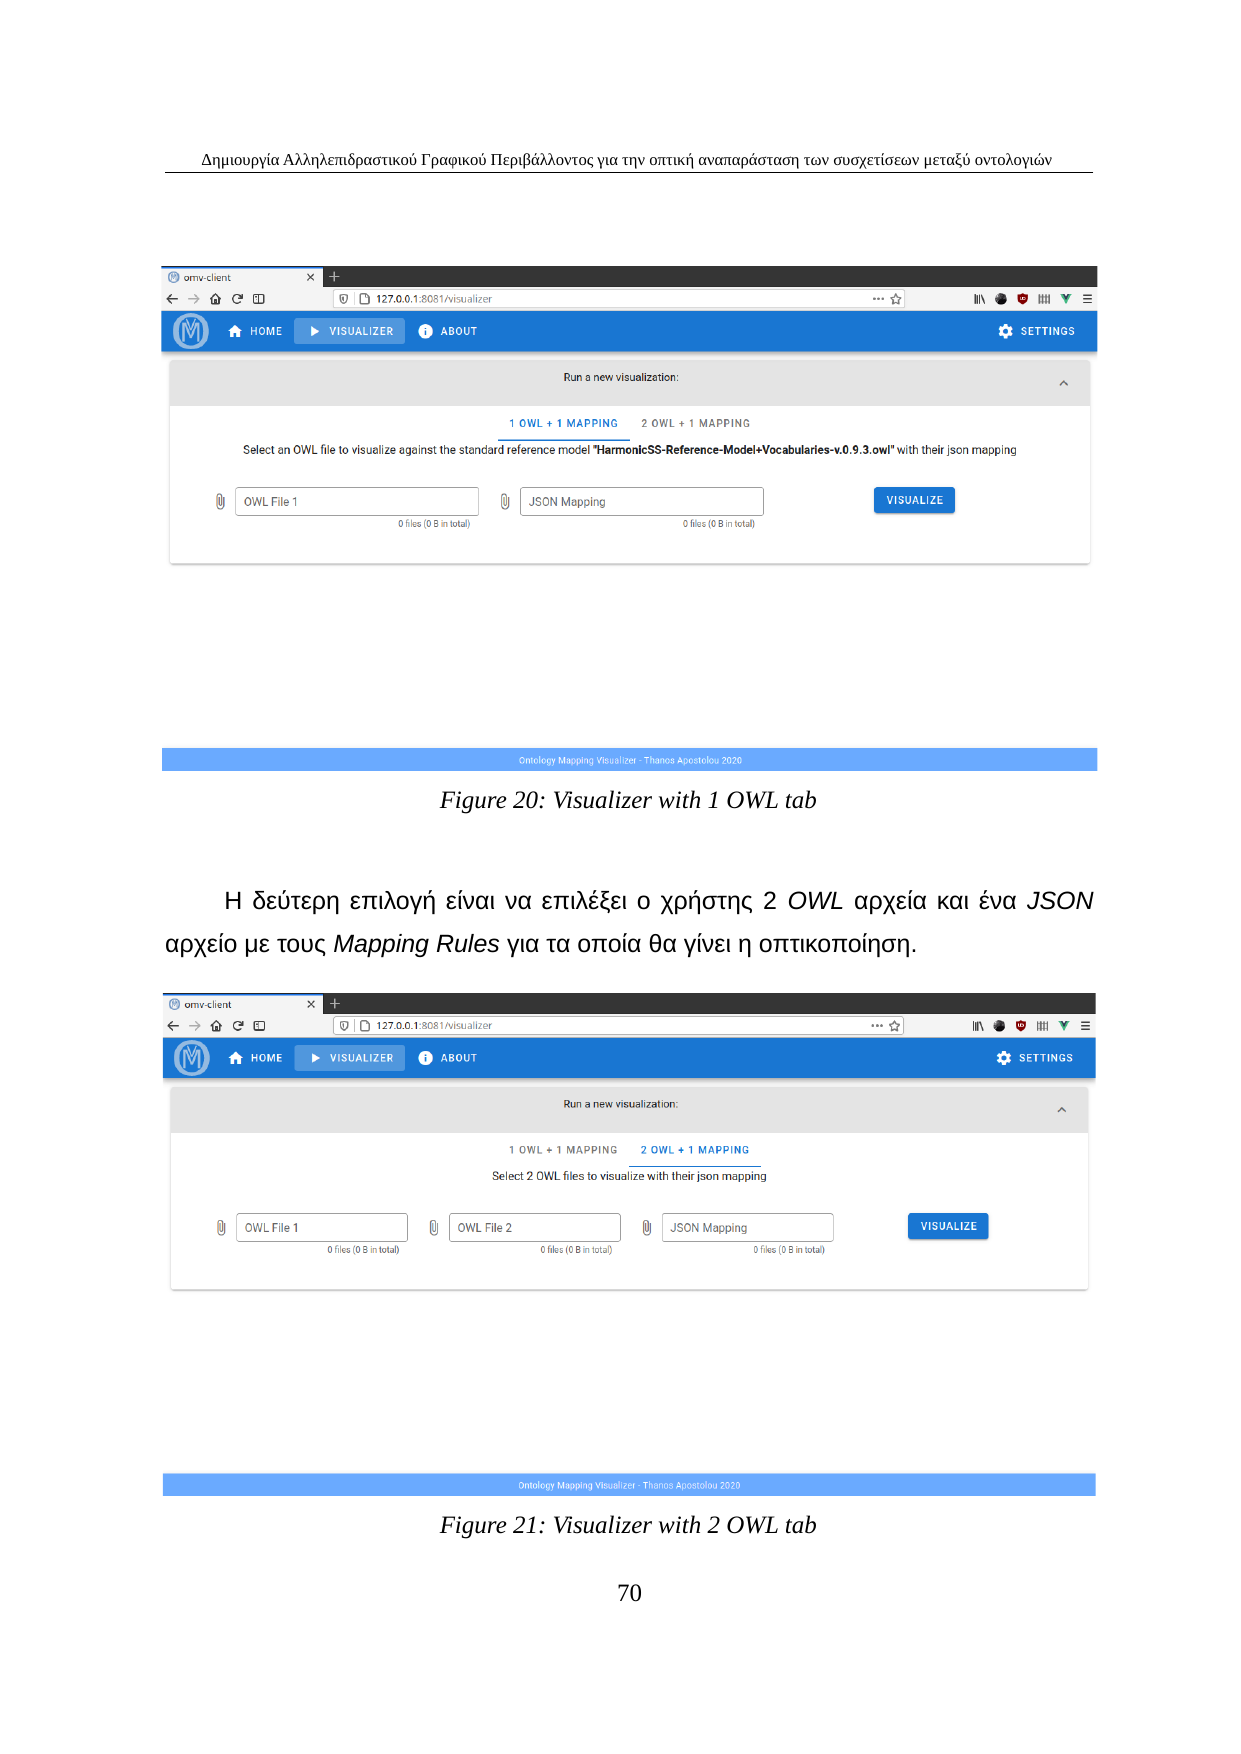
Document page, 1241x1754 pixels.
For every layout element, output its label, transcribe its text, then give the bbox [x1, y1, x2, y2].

picture [161, 266, 1098, 771]
picture [162, 993, 1096, 1496]
text Figure 20: Visualizer with 1 OWL tab [197, 771, 1062, 814]
text Η δεύτερη επιλογή είναι να επιλέξει ο χρήστης 2 OWL αρχεία και ένα JSON αρχείο με τους Mapping Rules για τα οποία θα γίνει η οπτικοποίηση. [165, 886, 1093, 958]
text Figure 21: Visualizer with 2 OWL tab [231, 1496, 1027, 1539]
